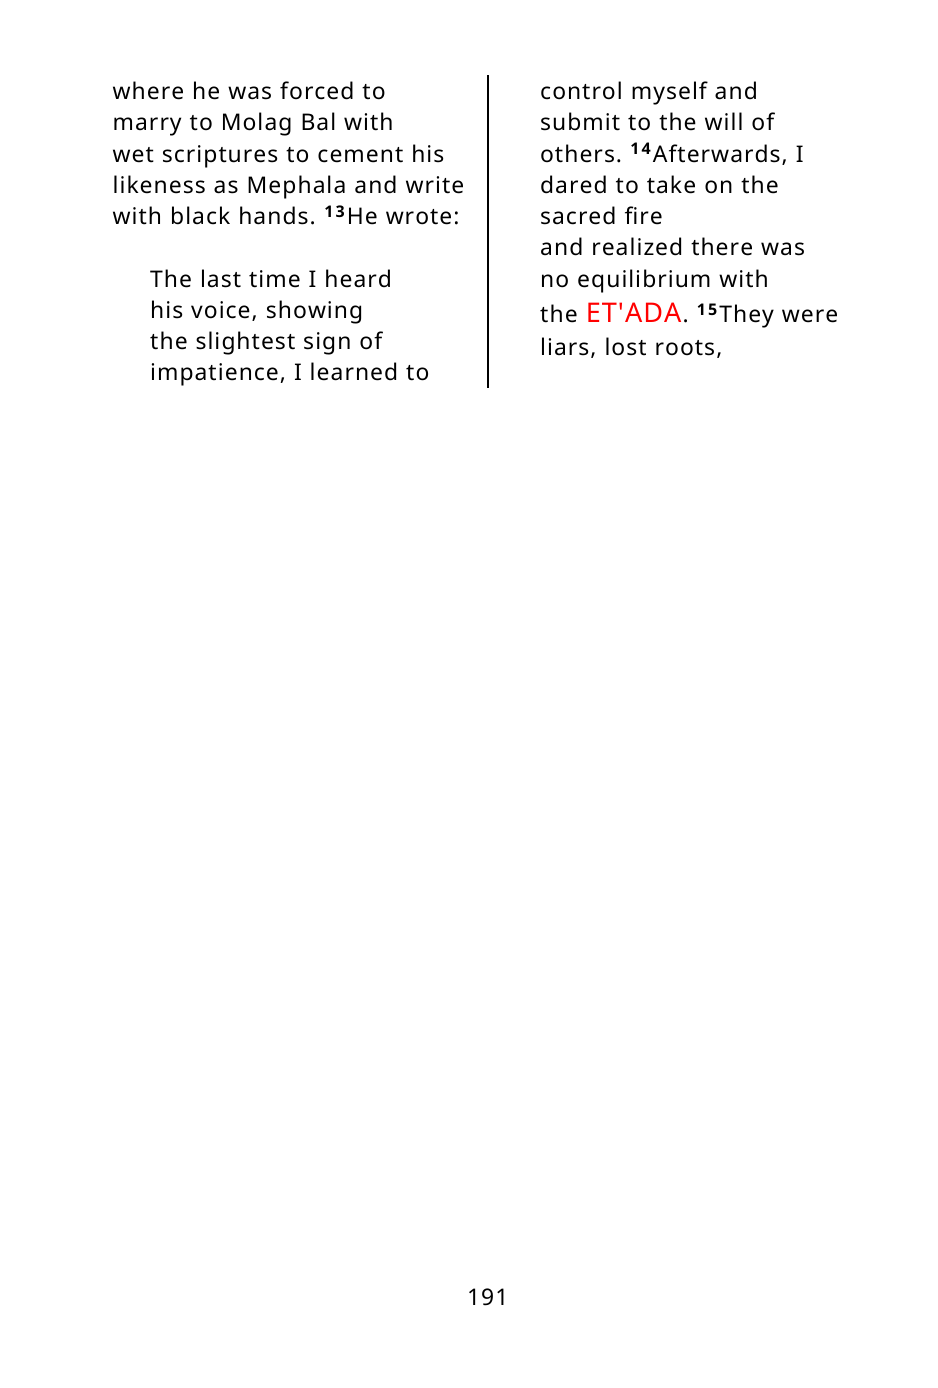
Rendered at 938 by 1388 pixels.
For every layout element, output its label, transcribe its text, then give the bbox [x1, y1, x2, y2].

text The last time I heard his voice, showing the slightest sign of impatience, I learned to [150, 262, 454, 387]
text control myself and submit to the will of others. 14Afterwards, I dared to take on the sacred fire and realized there was no equilibrium with the ET'ADA. 15They were liars, lost roots, [540, 75, 844, 362]
text where he was forced to marry to Molag Bal with wet scriptures to cement his likeness as Mephala and write with black hands. 13He wrote: [112, 75, 472, 231]
